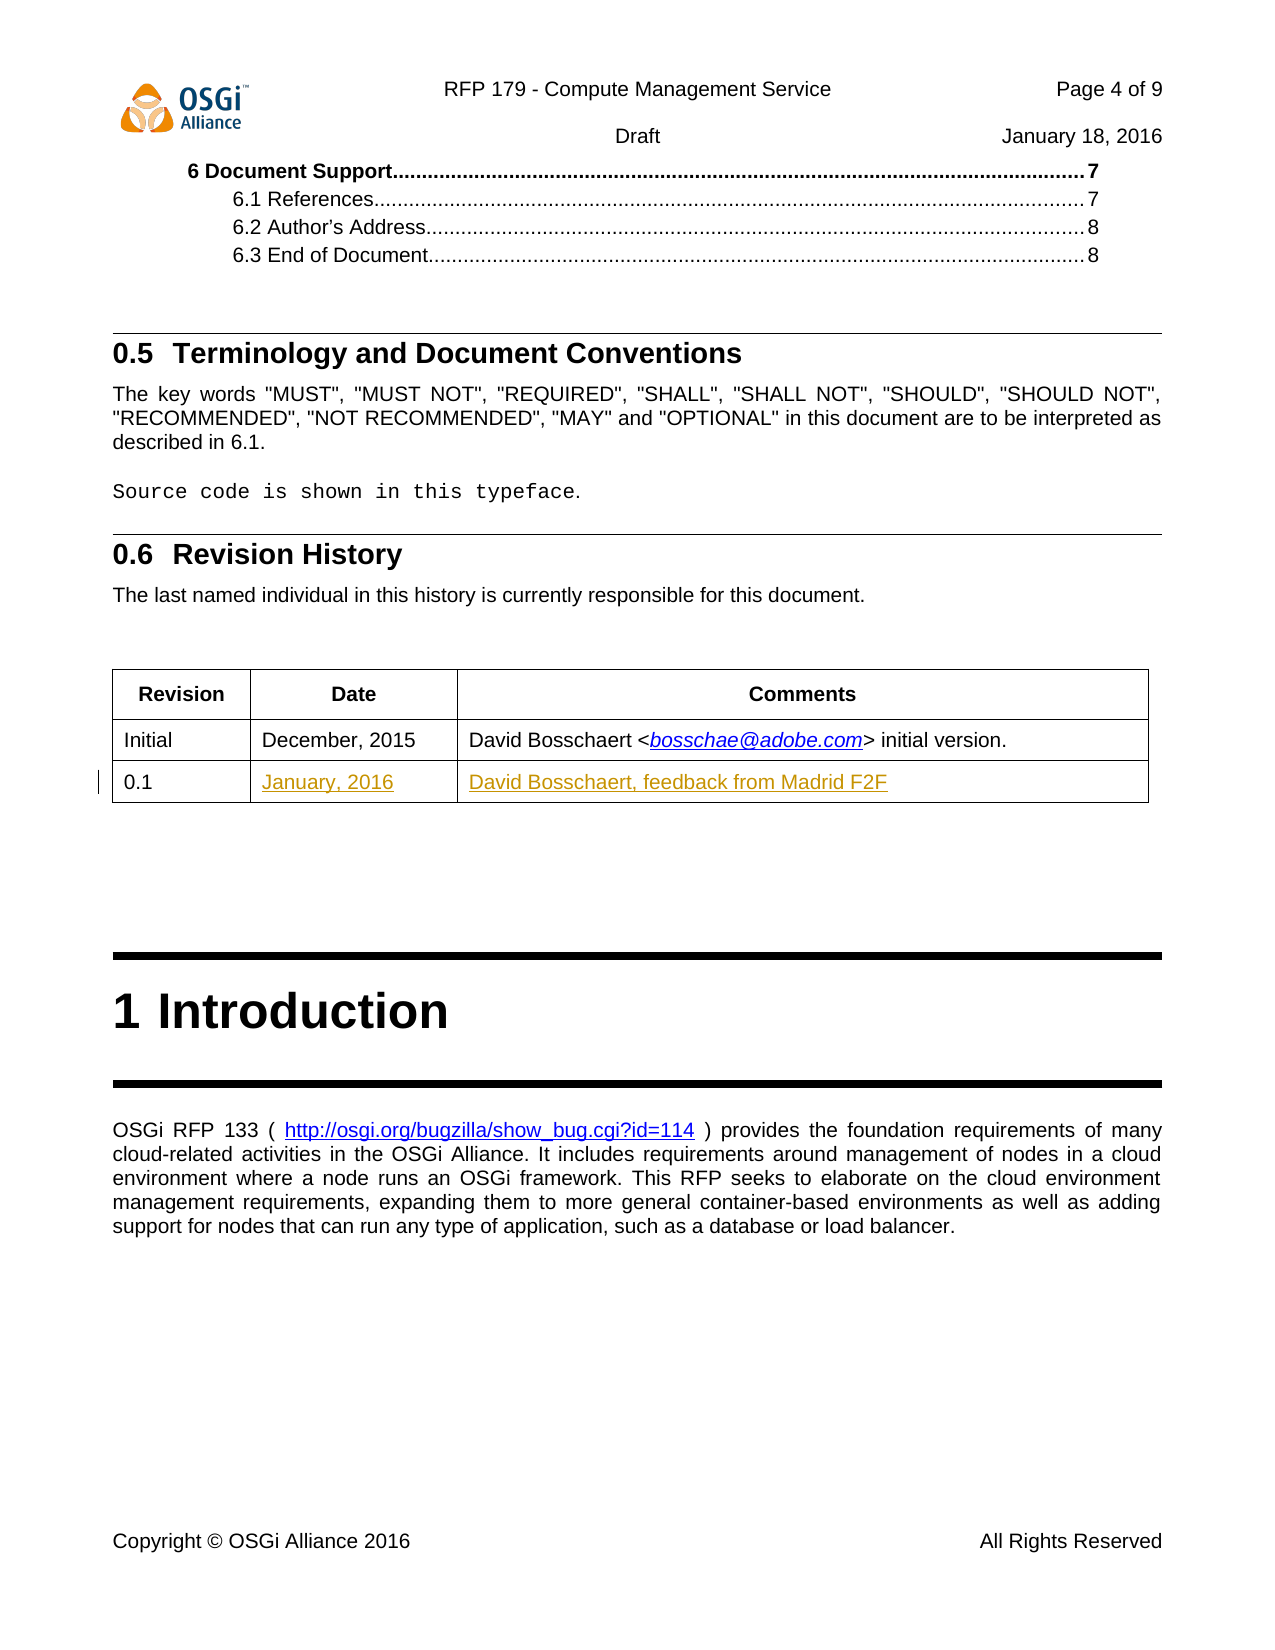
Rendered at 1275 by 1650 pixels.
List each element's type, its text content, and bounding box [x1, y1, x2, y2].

picture [113, 76, 257, 140]
table_header Comments [458, 670, 1148, 718]
subtitle Terminology and Document Conventions [112, 334, 1162, 369]
text Source code is shown in this typeface. [112, 479, 1162, 505]
table_cell David Bosschaert <bosschae@adobe.com> initial version. [458, 720, 1148, 760]
text 6 Document Support 7 [187, 159, 1162, 183]
text 6.3 End of Document 8 [232, 243, 1162, 267]
table_cell 0,1 [113, 761, 250, 802]
subtitle Introduction [112, 953, 1162, 1088]
text The last named individual in this history is currently responsible for this document. [112, 583, 1162, 607]
subtitle Revision History [112, 535, 1162, 571]
text 6.2 Author’s Address 8 [232, 215, 1162, 239]
table_header Date [251, 670, 457, 718]
text The key words "MUST", "MUST NOT", "REQUIRED", "SHALL", "SHALL NOT", "SHOULD", "SHOULD NOT", "RECOMMENDED", "NOT RECOMMENDED", "MAY" and "OPTIONAL" in this document are to be interpreted as described in 1. [112, 382, 1162, 454]
text 6.1 References 7 [232, 187, 1162, 211]
table_cell Initial [113, 720, 250, 760]
text OSGi RFP 133 ( http://osgi.org/bugzilla/show_bug.cgi?id=114 ) provides the foundation requirements of many cloud-related activities in the OSGi Alliance. It includes requirements around management of nodes in a cloud environment where a node runs an OSGi framework. This RFP seeks to elaborate on the cloud environment management requirements, expanding them to more general container-based environments as well as adding support for nodes that can run any type of application, such as a database or load balancer. [112, 1118, 1162, 1237]
table_cell David Bosschaert, feedback from Madrid F2F [458, 761, 1148, 802]
table_cell December, 2015 [251, 720, 457, 760]
table_header Revision [113, 670, 250, 718]
table_cell January, 2016 [251, 761, 457, 802]
